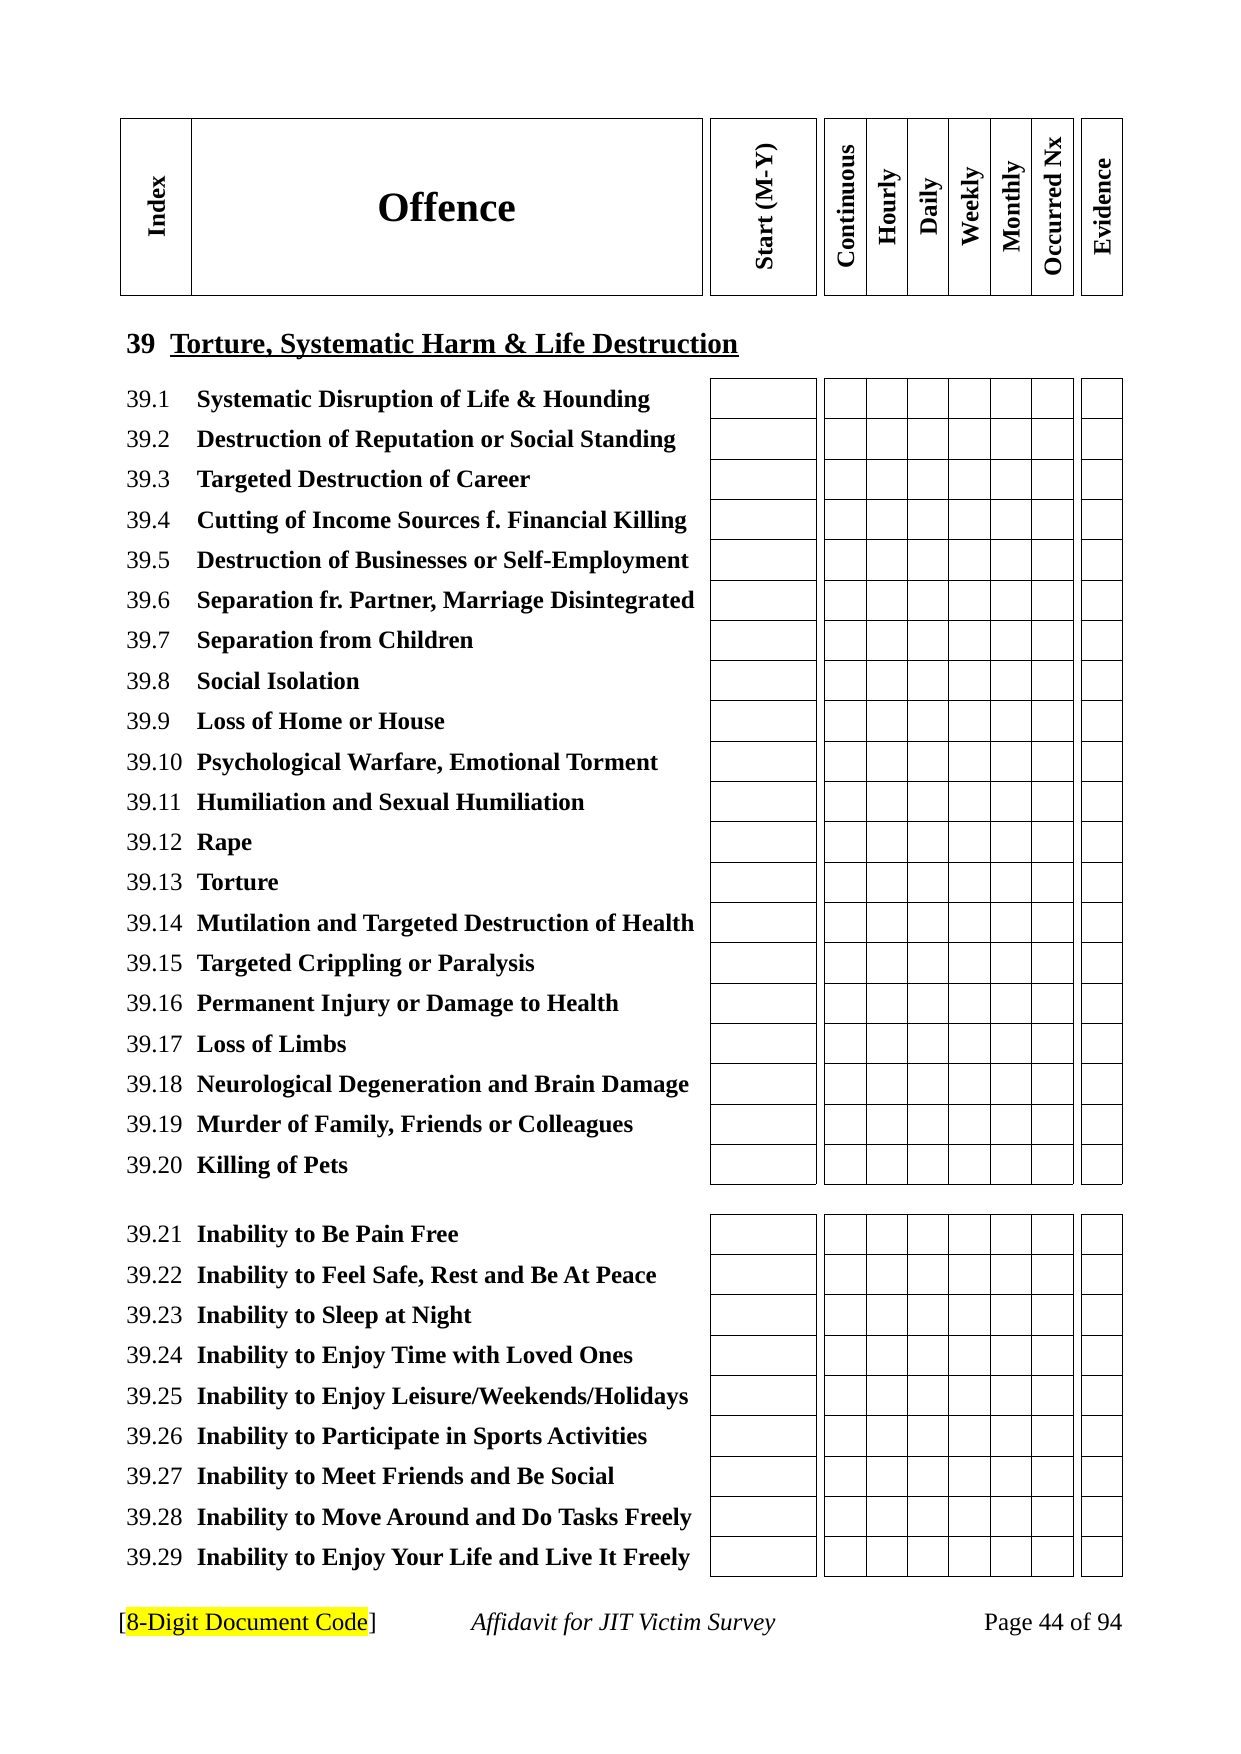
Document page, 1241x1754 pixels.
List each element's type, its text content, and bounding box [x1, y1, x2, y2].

table_cell [817, 700, 824, 741]
table_cell [949, 419, 990, 458]
table_header Occurred Nx [1032, 119, 1073, 295]
table_cell [1074, 1254, 1081, 1294]
table_cell [949, 782, 990, 821]
table_cell [949, 1537, 990, 1576]
table_cell Permanent Injury or Damage to Health [191, 983, 702, 1023]
table_cell [991, 1457, 1031, 1496]
table_cell [908, 1145, 948, 1184]
table_cell [711, 1497, 816, 1536]
table_cell 39.24 [120, 1335, 191, 1375]
table_cell [825, 903, 866, 942]
table_cell [702, 1415, 710, 1456]
table_cell [908, 903, 948, 942]
table_cell [991, 1497, 1031, 1536]
table_cell [1082, 822, 1122, 862]
table_cell [1074, 700, 1081, 741]
table_cell [825, 1336, 866, 1375]
table_cell [1074, 741, 1081, 781]
table_cell [908, 1024, 948, 1063]
table_cell 39.2 [120, 418, 191, 458]
table_cell [817, 1023, 824, 1063]
table_cell [825, 822, 866, 862]
table_cell [817, 1254, 824, 1294]
table_cell [1032, 1295, 1073, 1334]
table_cell 39.22 [120, 1254, 191, 1294]
table_cell [702, 499, 710, 539]
table_cell [1082, 1024, 1122, 1063]
table_cell 39.21 [120, 1214, 191, 1254]
table_cell [702, 862, 710, 902]
table_cell [711, 540, 816, 579]
table_cell [908, 661, 948, 700]
table_cell [949, 540, 990, 579]
table_header [817, 118, 824, 295]
table_cell [825, 1376, 866, 1415]
table_cell [817, 983, 824, 1023]
table_cell [1074, 1536, 1081, 1576]
table_cell 39.8 [120, 660, 191, 700]
table_cell [817, 902, 824, 942]
table_cell [1082, 863, 1122, 902]
table_cell Inability to Sleep at Night [191, 1294, 702, 1334]
table_cell [949, 1255, 990, 1294]
table_cell 39.17 [120, 1023, 191, 1063]
table_cell [702, 781, 710, 821]
table_cell [825, 1255, 866, 1294]
table_cell [817, 781, 824, 821]
table_cell 39.15 [120, 942, 191, 983]
table_header [703, 118, 710, 295]
table_cell Targeted Destruction of Career [191, 459, 702, 499]
table_cell 39.5 [120, 539, 191, 579]
table_cell [1074, 862, 1081, 902]
table_cell [1074, 1496, 1081, 1536]
table_cell [991, 379, 1031, 418]
table_cell [702, 741, 710, 781]
table_cell [949, 621, 990, 660]
table_cell Inability to Enjoy Time with Loved Ones [191, 1335, 702, 1375]
table_cell [1032, 1024, 1073, 1063]
table_cell [1074, 1294, 1081, 1334]
table_cell [867, 822, 907, 862]
table_header Start (M-Y) [711, 119, 816, 295]
table_cell 39.4 [120, 499, 191, 539]
table_cell [908, 1537, 948, 1576]
table_cell Separation from Children [191, 620, 702, 660]
table_cell [817, 862, 824, 902]
table_cell [1074, 1023, 1081, 1063]
table_cell Inability to Enjoy Leisure/Weekends/Holidays [191, 1375, 702, 1415]
table_cell [1074, 1214, 1081, 1254]
table_cell [867, 379, 907, 418]
table_cell [1074, 942, 1081, 983]
table_cell [1082, 782, 1122, 821]
table_cell [1082, 419, 1122, 458]
table_cell [711, 1105, 816, 1144]
table_cell [908, 1376, 948, 1415]
table_cell [991, 1376, 1031, 1415]
table_cell [949, 1336, 990, 1375]
table_cell [991, 903, 1031, 942]
table_cell 39.23 [120, 1294, 191, 1334]
table_cell 39.18 [120, 1063, 191, 1103]
table_cell [702, 983, 710, 1023]
table_cell [949, 1215, 990, 1254]
table_cell [949, 1416, 990, 1456]
table_cell [1032, 1064, 1073, 1103]
table_cell [1082, 1064, 1122, 1103]
table_header Monthly [991, 119, 1031, 295]
table_cell [1074, 660, 1081, 700]
table_cell [1032, 500, 1073, 539]
table_cell [825, 984, 866, 1023]
table_cell [1032, 903, 1073, 942]
table_cell [702, 620, 710, 660]
table_cell [1082, 581, 1122, 620]
table_cell [817, 539, 824, 579]
table_cell [991, 863, 1031, 902]
table_cell Mutilation and Targeted Destruction of Health [191, 902, 702, 942]
table_cell [702, 539, 710, 579]
table_cell [867, 419, 907, 458]
table_cell [711, 1255, 816, 1294]
table_cell Systematic Disruption of Life & Hounding [191, 378, 702, 418]
table_cell [867, 984, 907, 1023]
table_cell [1032, 1255, 1073, 1294]
table_cell [1032, 782, 1073, 821]
table_cell [711, 1416, 816, 1456]
table_cell [825, 782, 866, 821]
table_cell Separation fr. Partner, Marriage Disintegrated [191, 580, 702, 620]
table_cell [949, 1064, 990, 1103]
table_cell [702, 1063, 710, 1103]
table_header Weekly [949, 119, 990, 295]
table_cell [1032, 1537, 1073, 1576]
table_cell Torture [191, 862, 702, 902]
table_cell [711, 1145, 816, 1184]
table_cell Neurological Degeneration and Brain Damage [191, 1063, 702, 1103]
table_cell 39.9 [120, 700, 191, 741]
table_cell [817, 1214, 824, 1254]
table_cell [817, 1335, 824, 1375]
table_cell [867, 581, 907, 620]
table_cell [908, 943, 948, 983]
table_cell [949, 742, 990, 781]
table_cell [1082, 943, 1122, 983]
table_cell 39.7 [120, 620, 191, 660]
table_cell [1074, 1063, 1081, 1103]
table_cell [1032, 1105, 1073, 1144]
table_cell [702, 821, 710, 862]
table_cell [711, 1064, 816, 1103]
table_cell 39.27 [120, 1456, 191, 1496]
table_cell [711, 984, 816, 1023]
table_cell [1082, 621, 1122, 660]
table_cell [711, 943, 816, 983]
table_cell [817, 821, 824, 862]
table_cell [1082, 903, 1122, 942]
table_cell [1082, 1497, 1122, 1536]
table_cell [949, 581, 990, 620]
table_cell [702, 1536, 710, 1576]
table_cell [120, 1184, 1122, 1214]
table_cell 39 Torture, Systematic Harm & Life Destruction [120, 295, 1122, 378]
table_cell Inability to Feel Safe, Rest and Be At Peace [191, 1254, 702, 1294]
table_cell [949, 379, 990, 418]
table_cell [825, 1497, 866, 1536]
table_cell [702, 1294, 710, 1334]
table_cell [991, 782, 1031, 821]
table_cell [825, 419, 866, 458]
table_cell [1082, 460, 1122, 499]
table_cell [908, 1255, 948, 1294]
table_cell [1032, 581, 1073, 620]
table_cell [991, 621, 1031, 660]
table_cell [908, 1295, 948, 1334]
table_cell [711, 379, 816, 418]
table_cell [908, 863, 948, 902]
table_cell [867, 1336, 907, 1375]
table_cell [1032, 984, 1073, 1023]
table_cell [908, 1105, 948, 1144]
table_cell [991, 1145, 1031, 1184]
table_cell [867, 863, 907, 902]
table_cell Humiliation and Sexual Humiliation [191, 781, 702, 821]
table_header Index [121, 119, 191, 295]
table_cell [949, 1457, 990, 1496]
table_cell 39.11 [120, 781, 191, 821]
table_cell 39.10 [120, 741, 191, 781]
table_cell [1074, 499, 1081, 539]
table_cell [949, 661, 990, 700]
table_cell Murder of Family, Friends or Colleagues [191, 1104, 702, 1144]
table_cell Killing of Pets [191, 1144, 702, 1184]
table_cell [825, 1537, 866, 1576]
table_cell [1032, 1497, 1073, 1536]
table_cell [991, 1416, 1031, 1456]
table_cell Loss of Limbs [191, 1023, 702, 1063]
table_cell [702, 1214, 710, 1254]
table_cell [825, 1457, 866, 1496]
table_cell [817, 1144, 824, 1184]
table_cell [1074, 1144, 1081, 1184]
table_cell [1082, 1376, 1122, 1415]
table_header Hourly [867, 119, 907, 295]
table_cell [711, 742, 816, 781]
table_cell [949, 1497, 990, 1536]
table_cell [1082, 1336, 1122, 1375]
table_cell [1032, 540, 1073, 579]
table_cell [1032, 419, 1073, 458]
table_cell [1032, 822, 1073, 862]
table_cell [908, 1064, 948, 1103]
table_cell Inability to Enjoy Your Life and Live It Freely [191, 1536, 702, 1576]
table_cell [817, 418, 824, 458]
table_cell [711, 500, 816, 539]
table_cell [908, 1457, 948, 1496]
table_cell [1032, 661, 1073, 700]
table_cell [991, 1105, 1031, 1144]
table_cell [825, 500, 866, 539]
table_cell [867, 782, 907, 821]
table_cell [825, 1145, 866, 1184]
table_cell [825, 581, 866, 620]
table_cell [949, 1376, 990, 1415]
table_header [1074, 118, 1081, 295]
table_cell [1082, 1457, 1122, 1496]
table_cell [867, 1145, 907, 1184]
table_cell [1074, 821, 1081, 862]
table_cell [1074, 580, 1081, 620]
table_cell [1082, 1105, 1122, 1144]
table_cell [908, 1336, 948, 1375]
table_cell [867, 1064, 907, 1103]
table_cell [1032, 621, 1073, 660]
table_cell [991, 1295, 1031, 1334]
table_cell [1082, 1416, 1122, 1456]
table_cell [908, 1497, 948, 1536]
table_cell [1082, 379, 1122, 418]
table_cell [702, 1375, 710, 1415]
table_cell [825, 460, 866, 499]
table_cell Rape [191, 821, 702, 862]
table_cell [702, 1023, 710, 1063]
table_cell [711, 1295, 816, 1334]
table_cell [711, 460, 816, 499]
table_cell [817, 1375, 824, 1415]
table_cell [1032, 1336, 1073, 1375]
table_cell [991, 1255, 1031, 1294]
table_cell [949, 1105, 990, 1144]
table_cell [817, 580, 824, 620]
table_cell [908, 460, 948, 499]
table_cell [825, 1295, 866, 1334]
table_cell [825, 621, 866, 660]
table_cell Inability to Be Pain Free [191, 1214, 702, 1254]
table_cell [991, 1024, 1031, 1063]
table_cell [1032, 742, 1073, 781]
table_cell [711, 782, 816, 821]
table_cell [702, 459, 710, 499]
table_cell [867, 1497, 907, 1536]
table_cell [867, 1255, 907, 1294]
table_header Evidence [1082, 119, 1122, 295]
table_cell [817, 1536, 824, 1576]
table_cell [825, 379, 866, 418]
table_cell [711, 581, 816, 620]
table_cell [817, 1415, 824, 1456]
table_cell [702, 1254, 710, 1294]
table_cell Loss of Home or House [191, 700, 702, 741]
table_cell [949, 903, 990, 942]
table_cell [908, 1416, 948, 1456]
table_cell [1074, 1335, 1081, 1375]
table_cell [817, 942, 824, 983]
table_cell [867, 701, 907, 741]
table_cell [817, 1063, 824, 1103]
table_cell [1032, 943, 1073, 983]
table_cell [1032, 701, 1073, 741]
table_cell [991, 742, 1031, 781]
table_cell [702, 1335, 710, 1375]
table_cell [1074, 1104, 1081, 1144]
table_cell 39.3 [120, 459, 191, 499]
table_cell [817, 660, 824, 700]
table_cell [867, 540, 907, 579]
table_cell [825, 1024, 866, 1063]
table_cell [949, 460, 990, 499]
table_cell [702, 1104, 710, 1144]
table_cell [1082, 500, 1122, 539]
table_cell [991, 1537, 1031, 1576]
table_cell [1082, 984, 1122, 1023]
table_cell [1082, 661, 1122, 700]
table_cell 39.6 [120, 580, 191, 620]
table_cell [949, 863, 990, 902]
table_cell [908, 581, 948, 620]
table_cell 39.16 [120, 983, 191, 1023]
table_cell 39.26 [120, 1415, 191, 1456]
table_cell [825, 1105, 866, 1144]
table_cell [817, 1294, 824, 1334]
table_cell [949, 984, 990, 1023]
table_cell 39.12 [120, 821, 191, 862]
table_cell [1074, 1456, 1081, 1496]
table_cell [1082, 1145, 1122, 1184]
table_cell [1074, 1415, 1081, 1456]
table_cell [711, 1336, 816, 1375]
table_cell [825, 540, 866, 579]
table_cell [867, 500, 907, 539]
table_cell [825, 1416, 866, 1456]
table_cell 39.29 [120, 1536, 191, 1576]
table_cell [817, 499, 824, 539]
table_cell [711, 661, 816, 700]
table_cell [1074, 620, 1081, 660]
table_cell [949, 1145, 990, 1184]
table_cell [702, 1456, 710, 1496]
table_cell [1032, 1457, 1073, 1496]
table_cell [825, 1064, 866, 1103]
table_cell [867, 621, 907, 660]
table_cell 39.28 [120, 1496, 191, 1536]
table_cell [867, 661, 907, 700]
table_cell [1082, 1295, 1122, 1334]
table_cell [991, 822, 1031, 862]
table_header Daily [908, 119, 948, 295]
table_cell [702, 378, 710, 418]
table_cell [908, 782, 948, 821]
table_cell Social Isolation [191, 660, 702, 700]
table_cell [825, 863, 866, 902]
table_cell [817, 459, 824, 499]
table_cell [991, 540, 1031, 579]
table_cell [1074, 902, 1081, 942]
table_cell [1074, 983, 1081, 1023]
table_cell [817, 620, 824, 660]
table_cell [825, 742, 866, 781]
table_cell [825, 661, 866, 700]
table_cell [991, 581, 1031, 620]
table_cell [1032, 460, 1073, 499]
table_cell [908, 984, 948, 1023]
table_cell [1082, 1215, 1122, 1254]
table_cell [991, 419, 1031, 458]
table_cell [702, 580, 710, 620]
table_cell [867, 1416, 907, 1456]
table_cell 39.13 [120, 862, 191, 902]
table_cell [908, 701, 948, 741]
table_cell [711, 1537, 816, 1576]
table_cell [817, 1456, 824, 1496]
table_cell [908, 419, 948, 458]
table_cell [711, 1457, 816, 1496]
table_cell [949, 1295, 990, 1334]
table_cell [825, 943, 866, 983]
table_cell [817, 1104, 824, 1144]
table_cell [817, 741, 824, 781]
table_cell [991, 500, 1031, 539]
table_cell [711, 419, 816, 458]
table_cell [711, 701, 816, 741]
table_cell [867, 1024, 907, 1063]
table_cell [991, 984, 1031, 1023]
table_cell [1074, 378, 1081, 418]
table_cell [867, 1105, 907, 1144]
table_cell [702, 700, 710, 741]
table_cell Inability to Participate in Sports Activities [191, 1415, 702, 1456]
table_cell [1074, 781, 1081, 821]
table_cell [825, 1215, 866, 1254]
table_cell [867, 1537, 907, 1576]
table_cell [711, 863, 816, 902]
table_cell [711, 1215, 816, 1254]
table_cell [1032, 863, 1073, 902]
table_cell [1074, 539, 1081, 579]
table_cell [1082, 742, 1122, 781]
table_cell [867, 943, 907, 983]
table_cell [867, 460, 907, 499]
table_cell [991, 661, 1031, 700]
table_cell Destruction of Reputation or Social Standing [191, 418, 702, 458]
table_cell [908, 1215, 948, 1254]
table_cell Inability to Move Around and Do Tasks Freely [191, 1496, 702, 1536]
table_cell [1032, 1145, 1073, 1184]
table_cell [991, 701, 1031, 741]
table_cell [908, 379, 948, 418]
table_cell [908, 822, 948, 862]
table_cell [817, 378, 824, 418]
table_cell [702, 418, 710, 458]
table_cell [949, 943, 990, 983]
table_cell [867, 1457, 907, 1496]
table_cell [711, 903, 816, 942]
table_cell [991, 460, 1031, 499]
table_cell 39.1 [120, 378, 191, 418]
table_cell 39.14 [120, 902, 191, 942]
table_cell [908, 500, 948, 539]
table_cell [817, 1496, 824, 1536]
table_cell [1032, 1215, 1073, 1254]
table_cell Destruction of Businesses or Self-Employment [191, 539, 702, 579]
table_cell [1074, 418, 1081, 458]
table_cell [702, 942, 710, 983]
table_cell [949, 1024, 990, 1063]
table_cell [991, 1064, 1031, 1103]
table_cell Psychological Warfare, Emotional Torment [191, 741, 702, 781]
table_cell [711, 822, 816, 862]
table_cell [702, 1144, 710, 1184]
table_cell [1074, 1375, 1081, 1415]
table_cell [1032, 1416, 1073, 1456]
table_cell [1074, 459, 1081, 499]
table_cell [1082, 540, 1122, 579]
table_header Offence [192, 119, 702, 295]
table_cell [711, 1024, 816, 1063]
table_cell [867, 1215, 907, 1254]
table_cell [1032, 1376, 1073, 1415]
table_cell 39.20 [120, 1144, 191, 1184]
table_cell 39.19 [120, 1104, 191, 1144]
table_cell [825, 701, 866, 741]
table_cell [991, 1336, 1031, 1375]
table_cell [867, 903, 907, 942]
table_cell [949, 500, 990, 539]
table_cell [908, 540, 948, 579]
table_cell [867, 742, 907, 781]
table_cell 39.25 [120, 1375, 191, 1415]
table_cell [711, 1376, 816, 1415]
table_cell Targeted Crippling or Paralysis [191, 942, 702, 983]
table_cell [867, 1295, 907, 1334]
table_cell [702, 660, 710, 700]
table_cell [991, 943, 1031, 983]
table_cell [908, 621, 948, 660]
table_cell [1032, 379, 1073, 418]
table_cell [711, 621, 816, 660]
table_cell Inability to Meet Friends and Be Social [191, 1456, 702, 1496]
table_cell [867, 1376, 907, 1415]
table_cell Cutting of Income Sources f. Financial Killing [191, 499, 702, 539]
table_cell [908, 742, 948, 781]
table_cell [702, 1496, 710, 1536]
table_cell [1082, 1537, 1122, 1576]
table_cell [949, 701, 990, 741]
table_cell [1082, 701, 1122, 741]
table_cell [949, 822, 990, 862]
table_cell [702, 902, 710, 942]
table_header Continuous [825, 119, 866, 295]
table_cell [1082, 1255, 1122, 1294]
table_cell [991, 1215, 1031, 1254]
